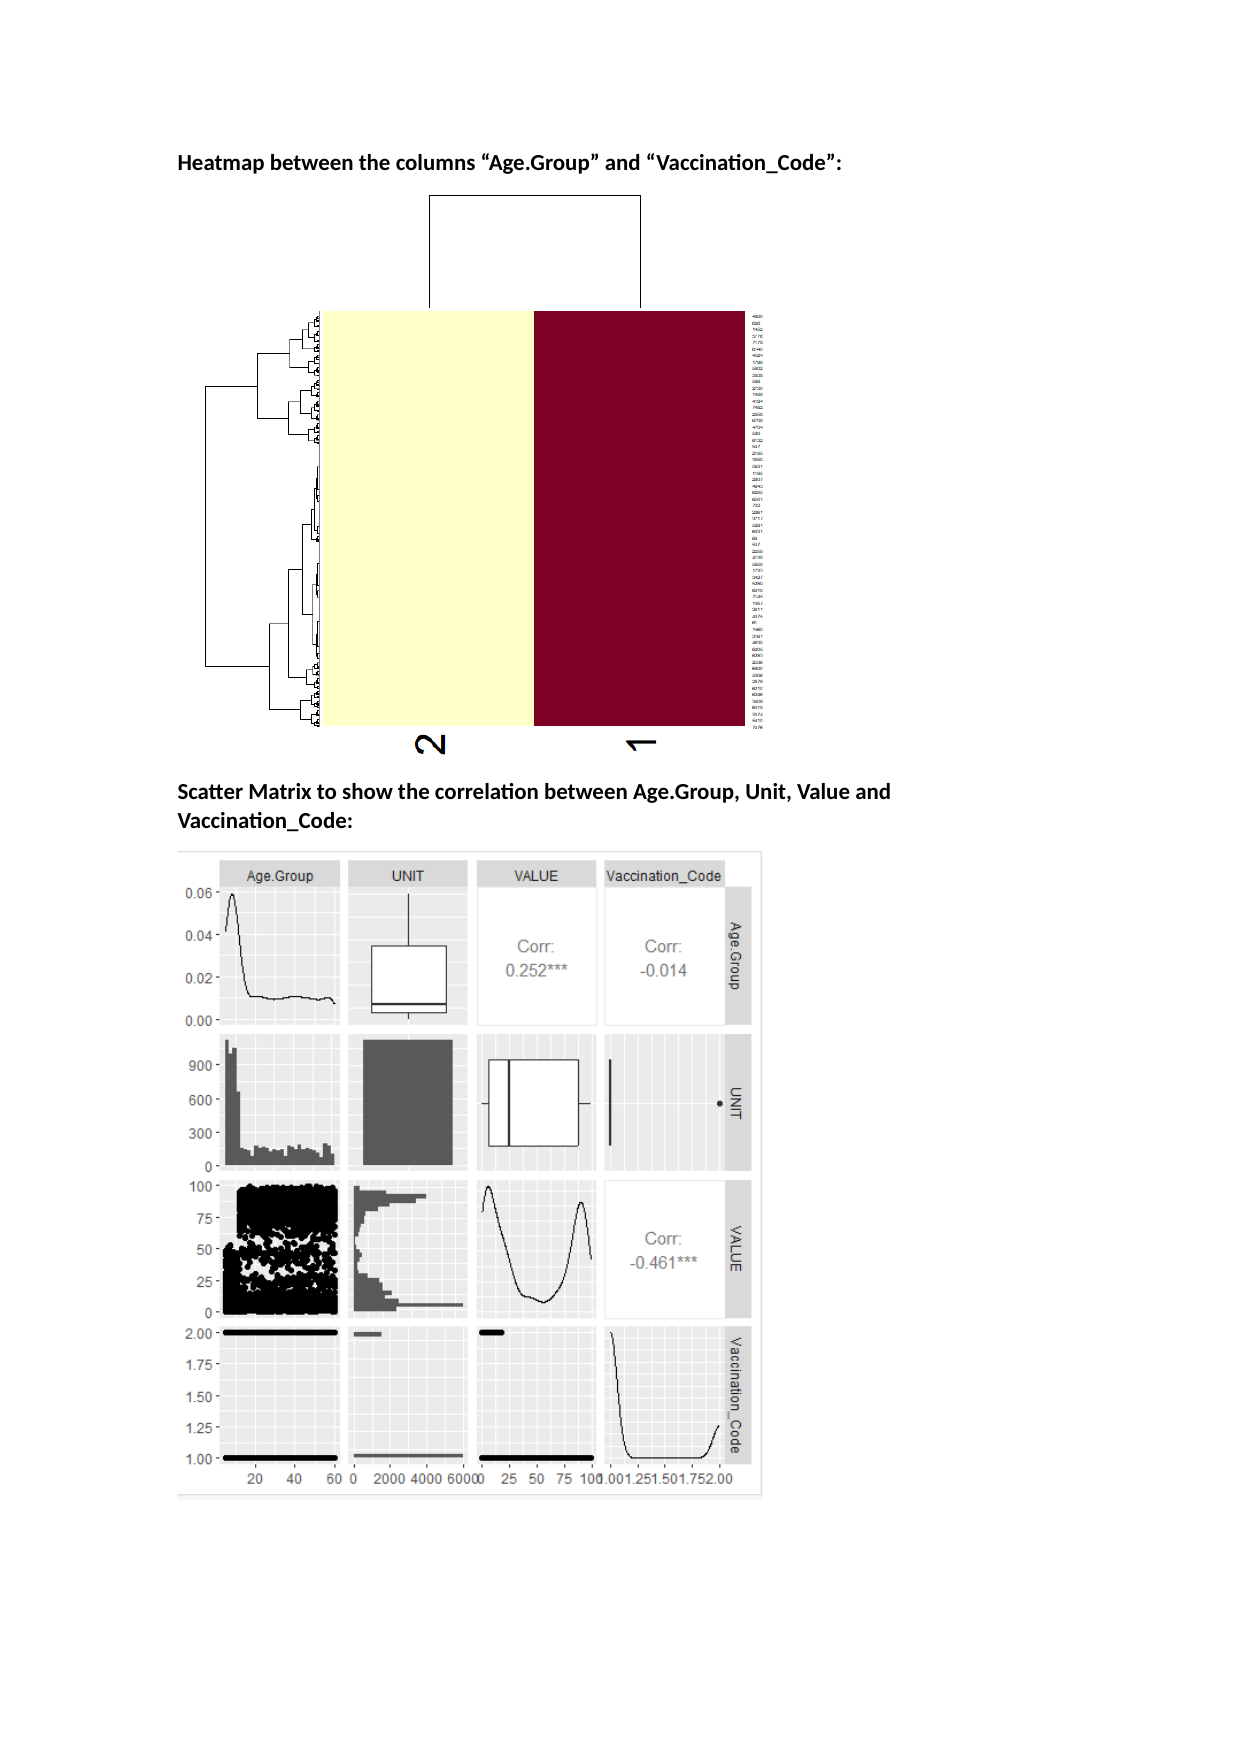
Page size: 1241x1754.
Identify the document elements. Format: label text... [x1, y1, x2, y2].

text Scatter Matrix to show the correlation between Age.Group, Unit, Value and Vaccination_Code: [177, 777, 1063, 834]
text Heatmap between the columns “Age.Group” and “Vaccination_Code”: [177, 148, 1063, 176]
